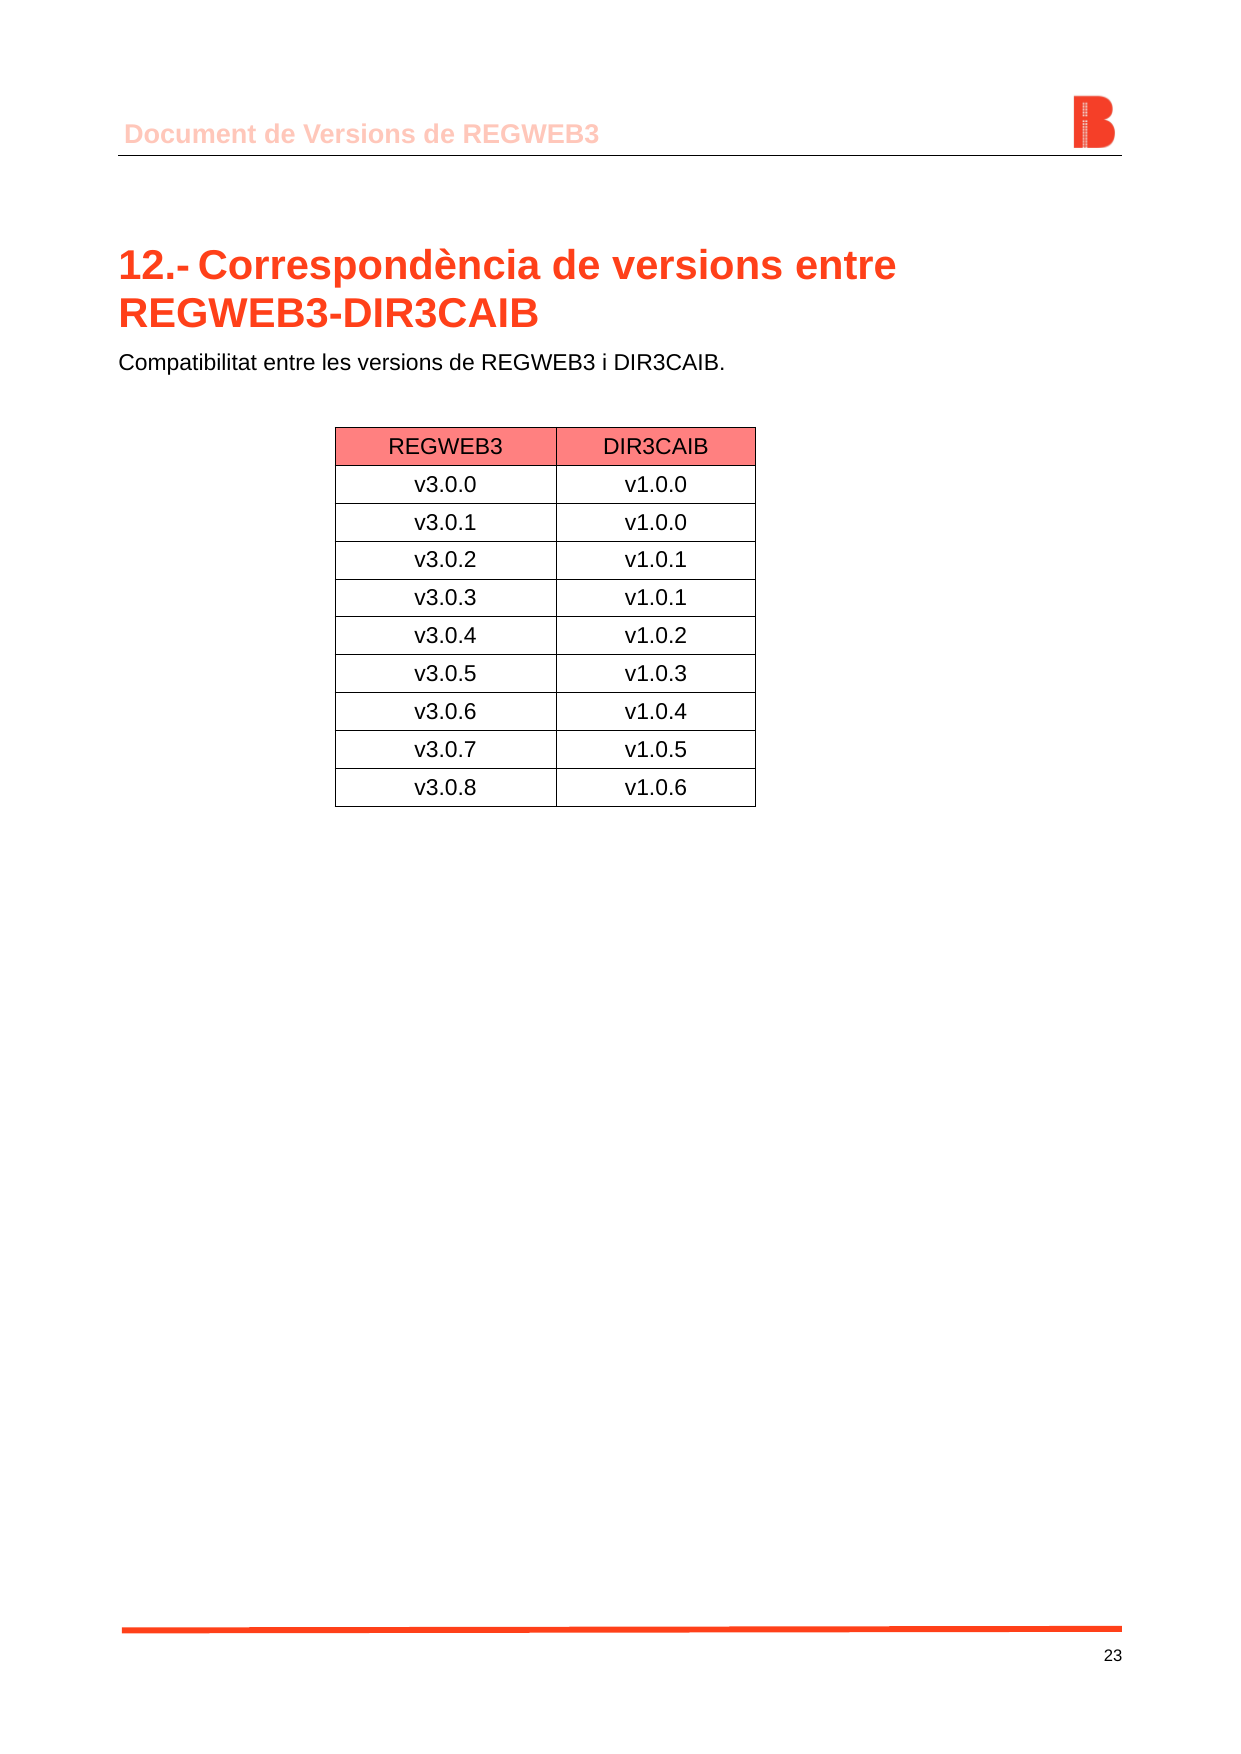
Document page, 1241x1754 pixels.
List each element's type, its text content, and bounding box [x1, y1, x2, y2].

table_cell v3.0.8 [336, 769, 556, 806]
table_cell v1.0.4 [557, 693, 755, 730]
picture [1072, 94, 1117, 150]
table_header DIR3CAIB [557, 428, 755, 465]
table_cell v3.0.3 [336, 580, 556, 616]
subtitle Correspondència de versions entre REGWEB3-DIR3CAIB [118, 241, 1122, 337]
table_cell v1.0.0 [557, 504, 755, 541]
table_cell v1.0.1 [557, 580, 755, 616]
table_cell v1.0.0 [557, 466, 755, 503]
table_cell v3.0.4 [336, 617, 556, 654]
table_header REGWEB3 [336, 428, 556, 465]
table_cell v1.0.3 [557, 655, 755, 692]
table_cell v1.0.1 [557, 542, 755, 578]
table_cell v3.0.1 [336, 504, 556, 541]
table_cell v1.0.5 [557, 731, 755, 768]
table_cell v1.0.2 [557, 617, 755, 654]
text Compatibilitat entre les versions de REGWEB3 i DIR3CAIB. [118, 349, 1122, 375]
table_cell v1.0.6 [557, 769, 755, 806]
table_cell v3.0.2 [336, 542, 556, 578]
table_cell v3.0.7 [336, 731, 556, 768]
table_cell v3.0.0 [336, 466, 556, 503]
table_cell v3.0.5 [336, 655, 556, 692]
table_cell v3.0.6 [336, 693, 556, 730]
